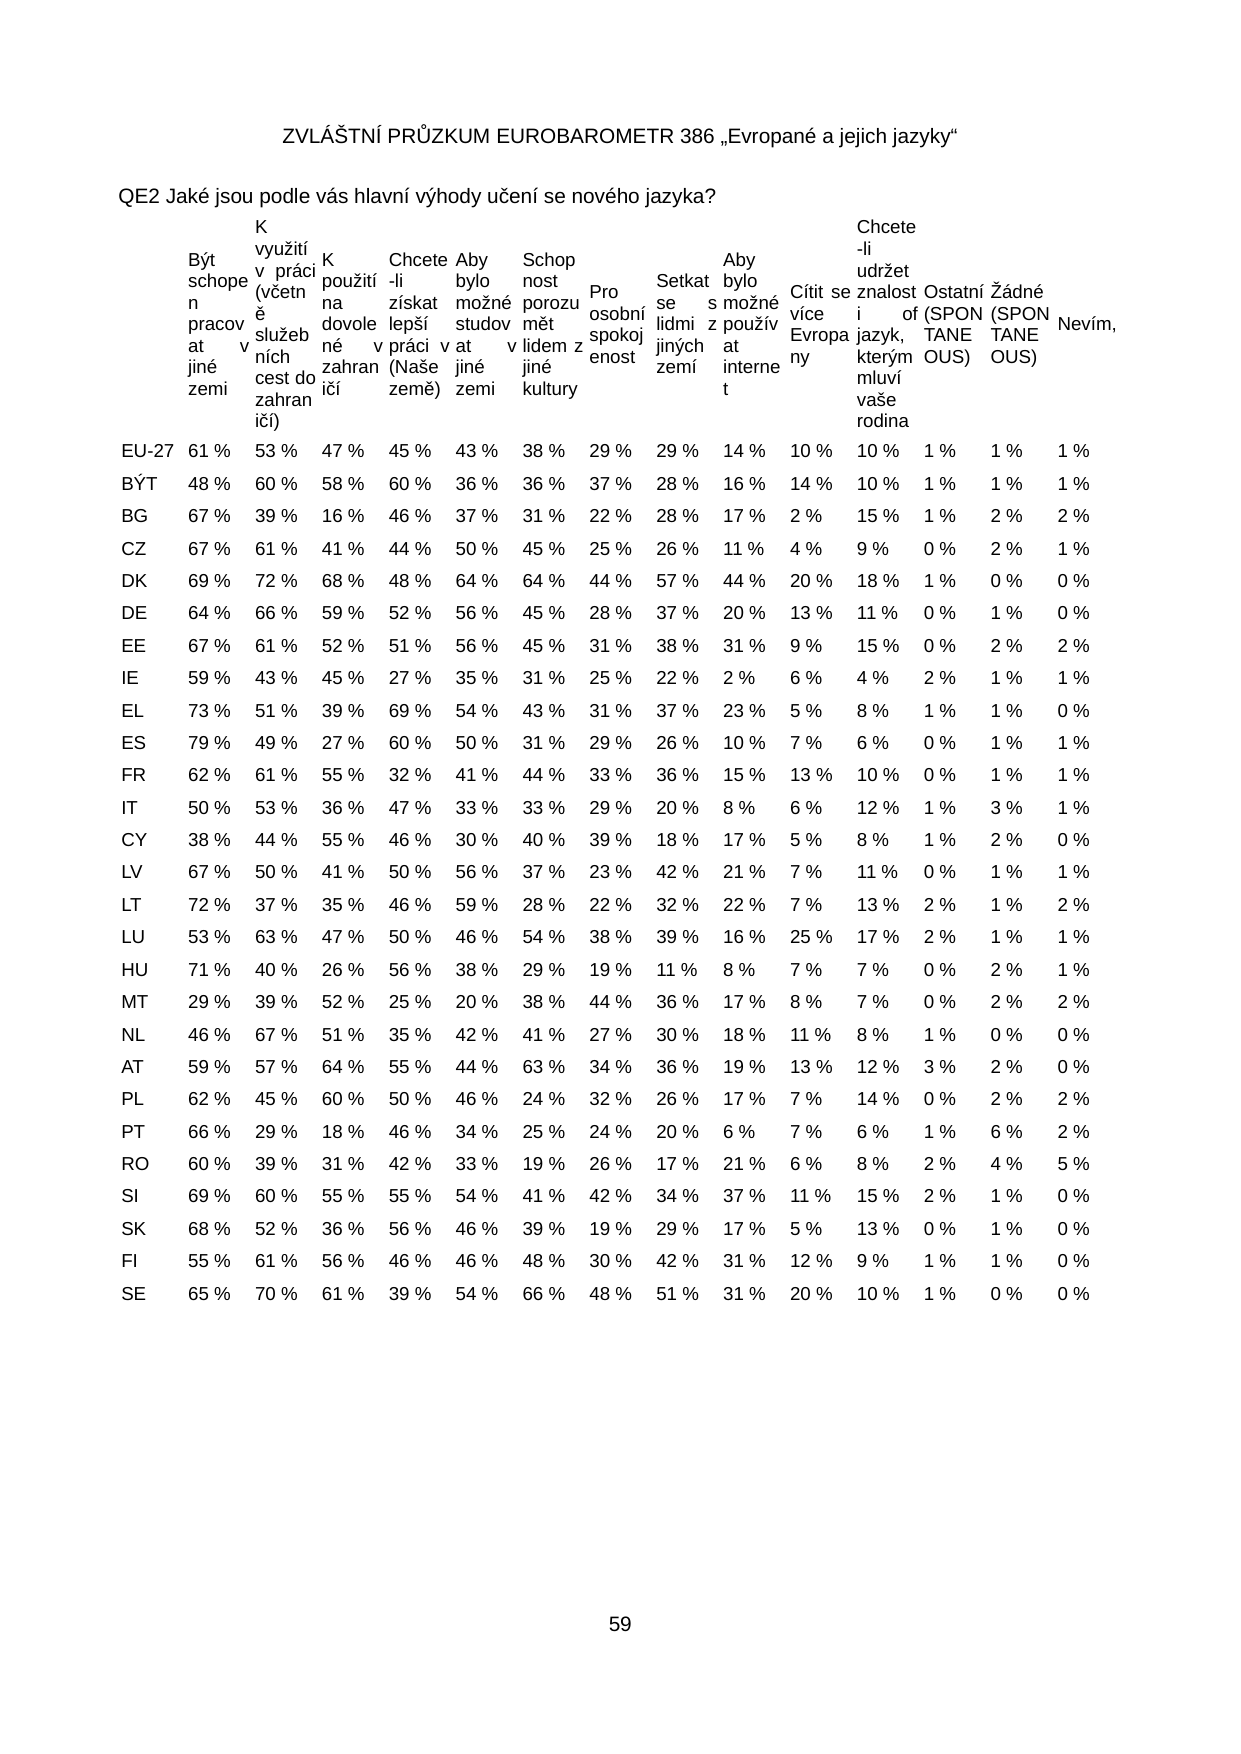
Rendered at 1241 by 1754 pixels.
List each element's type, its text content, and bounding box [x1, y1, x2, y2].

table_cell 13 % [854, 1212, 921, 1245]
table_cell 29 % [653, 435, 720, 467]
text QE2 Jaké jsou podle vás hlavní výhody učení se nového jazyka? [118, 183, 1122, 207]
table_cell 36 % [653, 759, 720, 791]
table_cell 2 % [988, 1083, 1054, 1115]
table_cell 0 % [988, 1018, 1054, 1050]
table_cell 71 % [185, 953, 252, 986]
table_cell 34 % [653, 1180, 720, 1212]
table_cell 14 % [720, 435, 787, 467]
table_cell 41 % [519, 1018, 586, 1050]
table_cell 2 % [988, 986, 1054, 1018]
table_cell 19 % [720, 1050, 787, 1083]
table_cell 37 % [586, 467, 653, 499]
table_header K použití na dovolené v zahraničí [319, 213, 386, 435]
table_cell 31 % [319, 1148, 386, 1180]
table_cell 11 % [787, 1180, 854, 1212]
table_cell 15 % [720, 759, 787, 791]
table_cell 72 % [252, 564, 319, 597]
table_cell 44 % [720, 564, 787, 597]
table_cell 2 % [921, 888, 987, 921]
table_cell 1 % [1054, 921, 1121, 953]
table_cell 10 % [720, 726, 787, 759]
table_cell AT [118, 1050, 185, 1083]
table_cell 0 % [988, 1277, 1054, 1309]
table_cell 1 % [1054, 467, 1121, 499]
table_cell 25 % [787, 921, 854, 953]
table_cell 50 % [386, 856, 452, 888]
table_cell 38 % [519, 435, 586, 467]
table_header Chcete-li udržet znalosti of jazyk, kterým mluví vaše rodina [854, 213, 921, 435]
table_cell 18 % [653, 824, 720, 856]
table_header Setkat se s lidmi z jiných zemí [653, 213, 720, 435]
table_cell 15 % [854, 500, 921, 532]
table_cell 37 % [653, 694, 720, 726]
table_cell 0 % [921, 1083, 987, 1115]
table_cell 38 % [519, 986, 586, 1018]
table_cell 2 % [988, 824, 1054, 856]
table_cell 6 % [854, 726, 921, 759]
table_cell 16 % [720, 921, 787, 953]
table_cell 29 % [252, 1115, 319, 1147]
table_cell 18 % [720, 1018, 787, 1050]
table_cell 32 % [653, 888, 720, 921]
table_cell 70 % [252, 1277, 319, 1309]
table_cell 6 % [787, 662, 854, 694]
table_cell 0 % [1054, 1212, 1121, 1245]
table_cell 1 % [1054, 435, 1121, 467]
table_cell 29 % [586, 435, 653, 467]
table_cell 17 % [720, 1212, 787, 1245]
table_cell 16 % [720, 467, 787, 499]
table_cell 49 % [252, 726, 319, 759]
table_cell 14 % [854, 1083, 921, 1115]
table_cell 50 % [386, 1083, 452, 1115]
table_cell DE [118, 597, 185, 629]
table_cell 1 % [921, 1018, 987, 1050]
table_cell 15 % [854, 629, 921, 662]
table_cell 7 % [787, 856, 854, 888]
table_header [118, 213, 185, 435]
table_cell 35 % [453, 662, 519, 694]
table_cell 41 % [319, 856, 386, 888]
table_cell 0 % [921, 953, 987, 986]
table_cell 5 % [787, 694, 854, 726]
table_cell 41 % [319, 532, 386, 564]
table_cell 17 % [854, 921, 921, 953]
table_cell 0 % [1054, 1050, 1121, 1083]
table_cell 35 % [386, 1018, 452, 1050]
table_cell 39 % [586, 824, 653, 856]
table_cell 7 % [787, 726, 854, 759]
table_cell 20 % [787, 564, 854, 597]
table_cell 3 % [988, 791, 1054, 823]
table_cell ES [118, 726, 185, 759]
table_cell 47 % [319, 435, 386, 467]
table_header Žádné (SPONTANEOUS) [988, 213, 1054, 435]
table_cell 1 % [921, 435, 987, 467]
table_cell CZ [118, 532, 185, 564]
table_cell 0 % [921, 629, 987, 662]
table_cell DK [118, 564, 185, 597]
table_cell 47 % [319, 921, 386, 953]
table_cell 65 % [185, 1277, 252, 1309]
table_cell 33 % [453, 1148, 519, 1180]
table_header Být schopen pracovat v jiné zemi [185, 213, 252, 435]
table_cell 57 % [653, 564, 720, 597]
table_cell 2 % [921, 921, 987, 953]
table_cell 45 % [386, 435, 452, 467]
table_cell 56 % [319, 1245, 386, 1277]
table_cell 64 % [519, 564, 586, 597]
table_cell 26 % [586, 1148, 653, 1180]
table_cell 4 % [988, 1148, 1054, 1180]
table_cell 67 % [185, 532, 252, 564]
table_cell 67 % [185, 629, 252, 662]
table_cell 20 % [787, 1277, 854, 1309]
table_cell 43 % [252, 662, 319, 694]
table_cell 2 % [988, 953, 1054, 986]
table_cell 51 % [319, 1018, 386, 1050]
table_cell 72 % [185, 888, 252, 921]
table_cell 31 % [586, 629, 653, 662]
table_cell 8 % [854, 1148, 921, 1180]
table_cell IE [118, 662, 185, 694]
table_cell 10 % [787, 435, 854, 467]
table_cell 55 % [319, 824, 386, 856]
table_cell 2 % [988, 532, 1054, 564]
table_cell 23 % [720, 694, 787, 726]
table_cell 22 % [586, 888, 653, 921]
table_cell 68 % [185, 1212, 252, 1245]
table_cell 5 % [787, 1212, 854, 1245]
table_cell 13 % [854, 888, 921, 921]
table_cell 33 % [453, 791, 519, 823]
table_cell 6 % [720, 1115, 787, 1147]
table_cell 20 % [453, 986, 519, 1018]
table_cell 43 % [519, 694, 586, 726]
table_cell 61 % [319, 1277, 386, 1309]
table_cell 0 % [921, 1212, 987, 1245]
table_cell 0 % [921, 726, 987, 759]
table_cell 18 % [319, 1115, 386, 1147]
table_cell 69 % [386, 694, 452, 726]
table_cell 8 % [854, 824, 921, 856]
table_cell 14 % [787, 467, 854, 499]
table_cell 63 % [519, 1050, 586, 1083]
table_cell 4 % [787, 532, 854, 564]
table_cell 22 % [653, 662, 720, 694]
table_cell 60 % [319, 1083, 386, 1115]
table_cell 50 % [386, 921, 452, 953]
table_cell 1 % [921, 791, 987, 823]
table_cell 10 % [854, 467, 921, 499]
table_cell 53 % [252, 791, 319, 823]
table_cell 9 % [854, 532, 921, 564]
table_cell 46 % [453, 1083, 519, 1115]
table_cell 28 % [519, 888, 586, 921]
table_cell 1 % [921, 500, 987, 532]
table_cell 57 % [252, 1050, 319, 1083]
table_cell 46 % [185, 1018, 252, 1050]
table_cell 36 % [319, 1212, 386, 1245]
table_cell 11 % [653, 953, 720, 986]
table_cell 39 % [252, 1148, 319, 1180]
table_cell 29 % [586, 791, 653, 823]
table_cell 31 % [519, 726, 586, 759]
table_cell 2 % [1054, 986, 1121, 1018]
table_cell IT [118, 791, 185, 823]
table_cell 26 % [653, 1083, 720, 1115]
table_header Pro osobní spokojenost [586, 213, 653, 435]
table_cell 61 % [252, 532, 319, 564]
table_cell 60 % [252, 467, 319, 499]
table_cell 1 % [988, 467, 1054, 499]
table_cell 36 % [653, 1050, 720, 1083]
table_cell 54 % [453, 694, 519, 726]
table_cell 62 % [185, 1083, 252, 1115]
table_cell 11 % [787, 1018, 854, 1050]
table_cell 2 % [988, 500, 1054, 532]
table_header K využití v práci (včetně služebních cest do zahraničí) [252, 213, 319, 435]
table_cell 56 % [386, 953, 452, 986]
table_cell 7 % [787, 1083, 854, 1115]
table_cell 27 % [319, 726, 386, 759]
table_cell CY [118, 824, 185, 856]
table_header Cítit se více Evropany [787, 213, 854, 435]
table_cell 42 % [453, 1018, 519, 1050]
table_cell 39 % [519, 1212, 586, 1245]
table_cell 45 % [519, 597, 586, 629]
table_cell 44 % [586, 986, 653, 1018]
table_cell 12 % [854, 1050, 921, 1083]
table_cell 18 % [854, 564, 921, 597]
table_cell 22 % [586, 500, 653, 532]
table_cell 52 % [386, 597, 452, 629]
table_cell RO [118, 1148, 185, 1180]
table_cell 1 % [921, 1115, 987, 1147]
table_cell 40 % [519, 824, 586, 856]
table_cell 2 % [988, 1050, 1054, 1083]
table_cell 32 % [586, 1083, 653, 1115]
table_cell 50 % [185, 791, 252, 823]
table_cell 79 % [185, 726, 252, 759]
table_cell 60 % [252, 1180, 319, 1212]
table_cell 44 % [252, 824, 319, 856]
table_cell 7 % [854, 986, 921, 1018]
table_cell 42 % [653, 856, 720, 888]
table_cell 7 % [787, 888, 854, 921]
table_cell MT [118, 986, 185, 1018]
table_cell NL [118, 1018, 185, 1050]
table_cell 31 % [720, 1277, 787, 1309]
table_cell 1 % [1054, 953, 1121, 986]
table_cell 16 % [319, 500, 386, 532]
table_cell 9 % [854, 1245, 921, 1277]
table_cell 0 % [1054, 694, 1121, 726]
table_cell 0 % [1054, 824, 1121, 856]
table_cell FI [118, 1245, 185, 1277]
table_cell 61 % [252, 629, 319, 662]
table_cell 46 % [453, 921, 519, 953]
table_cell PL [118, 1083, 185, 1115]
table_cell 37 % [252, 888, 319, 921]
table_cell 66 % [519, 1277, 586, 1309]
table_cell 0 % [1054, 1277, 1121, 1309]
table_cell 37 % [653, 597, 720, 629]
table_cell 2 % [787, 500, 854, 532]
table_cell 56 % [453, 629, 519, 662]
table_cell 11 % [854, 597, 921, 629]
table_cell 2 % [921, 1180, 987, 1212]
table_cell 2 % [988, 629, 1054, 662]
table_cell 11 % [720, 532, 787, 564]
table_cell 59 % [185, 1050, 252, 1083]
table_cell 33 % [519, 791, 586, 823]
table_cell 46 % [386, 500, 452, 532]
table_cell 26 % [653, 532, 720, 564]
table_cell 48 % [185, 467, 252, 499]
table_cell 46 % [453, 1212, 519, 1245]
table_cell 59 % [319, 597, 386, 629]
table_cell 37 % [519, 856, 586, 888]
table_cell 54 % [519, 921, 586, 953]
table_cell 8 % [787, 986, 854, 1018]
table_cell 69 % [185, 1180, 252, 1212]
table_cell 32 % [386, 759, 452, 791]
table_cell 55 % [185, 1245, 252, 1277]
table_cell 17 % [720, 1083, 787, 1115]
table_cell 3 % [921, 1050, 987, 1083]
table_cell 60 % [386, 467, 452, 499]
table_cell 53 % [252, 435, 319, 467]
table_cell SK [118, 1212, 185, 1245]
table_cell 1 % [988, 662, 1054, 694]
table_cell 56 % [386, 1212, 452, 1245]
table_cell EE [118, 629, 185, 662]
table_cell 1 % [1054, 662, 1121, 694]
table_cell 1 % [988, 597, 1054, 629]
table_cell 6 % [854, 1115, 921, 1147]
table_cell 6 % [988, 1115, 1054, 1147]
table_cell 1 % [1054, 726, 1121, 759]
table_cell 60 % [185, 1148, 252, 1180]
table_cell 34 % [453, 1115, 519, 1147]
table_cell 9 % [787, 629, 854, 662]
table_cell 52 % [319, 629, 386, 662]
table_cell 2 % [1054, 1115, 1121, 1147]
table_cell 2 % [921, 662, 987, 694]
table_cell 25 % [586, 662, 653, 694]
table_cell 48 % [519, 1245, 586, 1277]
table_cell 28 % [653, 500, 720, 532]
table_cell 53 % [185, 921, 252, 953]
table_cell 51 % [653, 1277, 720, 1309]
table_cell 36 % [453, 467, 519, 499]
table_cell 55 % [386, 1180, 452, 1212]
table_cell FR [118, 759, 185, 791]
table_cell 7 % [787, 953, 854, 986]
table_cell 21 % [720, 1148, 787, 1180]
table_cell 1 % [988, 1180, 1054, 1212]
table_cell 68 % [319, 564, 386, 597]
table_cell 36 % [319, 791, 386, 823]
table_cell 59 % [453, 888, 519, 921]
table_cell LU [118, 921, 185, 953]
table_cell 44 % [453, 1050, 519, 1083]
table_cell 20 % [653, 791, 720, 823]
table_cell 17 % [720, 500, 787, 532]
table_cell 31 % [720, 1245, 787, 1277]
table_cell 48 % [386, 564, 452, 597]
table_cell 15 % [854, 1180, 921, 1212]
table_cell 46 % [386, 824, 452, 856]
table_cell 59 % [185, 662, 252, 694]
table_cell 42 % [653, 1245, 720, 1277]
table_cell 13 % [787, 759, 854, 791]
table_cell 0 % [1054, 597, 1121, 629]
table_cell 0 % [1054, 1180, 1121, 1212]
table_cell 38 % [185, 824, 252, 856]
table_cell 7 % [854, 953, 921, 986]
table_cell 43 % [453, 435, 519, 467]
table_cell LT [118, 888, 185, 921]
table_cell 64 % [453, 564, 519, 597]
table_cell 46 % [453, 1245, 519, 1277]
table_cell 55 % [386, 1050, 452, 1083]
table_cell 1 % [988, 856, 1054, 888]
table_cell 39 % [252, 500, 319, 532]
table_cell 56 % [453, 597, 519, 629]
table_cell 38 % [653, 629, 720, 662]
table_cell 27 % [386, 662, 452, 694]
table_cell 61 % [185, 435, 252, 467]
table_cell 62 % [185, 759, 252, 791]
table_cell 46 % [386, 888, 452, 921]
table_cell 54 % [453, 1277, 519, 1309]
table_cell 44 % [519, 759, 586, 791]
table_cell 42 % [586, 1180, 653, 1212]
table_cell 39 % [653, 921, 720, 953]
table_cell 39 % [252, 986, 319, 1018]
table_cell 64 % [185, 597, 252, 629]
table_cell 5 % [787, 824, 854, 856]
table_cell 8 % [854, 1018, 921, 1050]
table_cell 1 % [988, 694, 1054, 726]
table_cell 1 % [1054, 856, 1121, 888]
table_cell 1 % [988, 1245, 1054, 1277]
table_cell 38 % [586, 921, 653, 953]
table_cell 2 % [1054, 888, 1121, 921]
table_cell 29 % [185, 986, 252, 1018]
table_cell 1 % [1054, 532, 1121, 564]
table_cell 20 % [653, 1115, 720, 1147]
table_cell 31 % [519, 500, 586, 532]
table_cell BÝT [118, 467, 185, 499]
table_cell 45 % [252, 1083, 319, 1115]
table_cell 2 % [1054, 1083, 1121, 1115]
table_cell 51 % [252, 694, 319, 726]
table_header Nevím, [1054, 213, 1121, 435]
table_cell 2 % [1054, 629, 1121, 662]
table_cell 73 % [185, 694, 252, 726]
table_cell 0 % [1054, 564, 1121, 597]
table_cell 46 % [386, 1245, 452, 1277]
table_cell 17 % [720, 986, 787, 1018]
table_cell 56 % [453, 856, 519, 888]
table_cell 26 % [319, 953, 386, 986]
table_cell 26 % [653, 726, 720, 759]
table_cell 19 % [586, 953, 653, 986]
table_cell 8 % [854, 694, 921, 726]
table_cell 50 % [453, 726, 519, 759]
table_cell 31 % [519, 662, 586, 694]
table_cell 52 % [252, 1212, 319, 1245]
table_cell SI [118, 1180, 185, 1212]
table_cell 20 % [720, 597, 787, 629]
table_cell 55 % [319, 759, 386, 791]
table_cell 45 % [319, 662, 386, 694]
table_cell 2 % [921, 1148, 987, 1180]
table_cell 36 % [653, 986, 720, 1018]
table_cell 36 % [519, 467, 586, 499]
table_cell 39 % [386, 1277, 452, 1309]
table_cell 27 % [586, 1018, 653, 1050]
table_header Aby bylo možné používat internet [720, 213, 787, 435]
table_cell 17 % [720, 824, 787, 856]
table_cell 38 % [453, 953, 519, 986]
table_cell 8 % [720, 953, 787, 986]
table_cell 0 % [921, 759, 987, 791]
table_header Chcete-li získat lepší práci v (Naše země) [386, 213, 452, 435]
table_cell 1 % [921, 694, 987, 726]
table_cell 1 % [921, 1245, 987, 1277]
table_cell 25 % [586, 532, 653, 564]
table_cell 1 % [1054, 759, 1121, 791]
table_cell 40 % [252, 953, 319, 986]
table_cell 66 % [185, 1115, 252, 1147]
table_cell 55 % [319, 1180, 386, 1212]
table_cell 48 % [586, 1277, 653, 1309]
table_cell 41 % [453, 759, 519, 791]
table_cell PT [118, 1115, 185, 1147]
table_cell 66 % [252, 597, 319, 629]
table_cell HU [118, 953, 185, 986]
table_cell 58 % [319, 467, 386, 499]
table_cell 6 % [787, 1148, 854, 1180]
table_cell 11 % [854, 856, 921, 888]
table_cell 10 % [854, 1277, 921, 1309]
table_cell 19 % [586, 1212, 653, 1245]
table_cell 1 % [921, 564, 987, 597]
table_cell 1 % [988, 888, 1054, 921]
table_cell 44 % [386, 532, 452, 564]
table_cell 13 % [787, 597, 854, 629]
table_cell 54 % [453, 1180, 519, 1212]
table_cell EU-27 [118, 435, 185, 467]
table_cell SE [118, 1277, 185, 1309]
table_cell 12 % [854, 791, 921, 823]
table_cell 39 % [319, 694, 386, 726]
table_cell 1 % [921, 1277, 987, 1309]
table_cell 60 % [386, 726, 452, 759]
table_cell 31 % [720, 629, 787, 662]
table_cell 0 % [988, 564, 1054, 597]
table_cell 67 % [252, 1018, 319, 1050]
table_cell 46 % [386, 1115, 452, 1147]
table_cell 23 % [586, 856, 653, 888]
table_cell 1 % [921, 824, 987, 856]
table_cell 37 % [720, 1180, 787, 1212]
table_cell 4 % [854, 662, 921, 694]
table_cell 7 % [787, 1115, 854, 1147]
table_cell 51 % [386, 629, 452, 662]
table_cell 25 % [519, 1115, 586, 1147]
table_cell 45 % [519, 629, 586, 662]
table_cell 10 % [854, 435, 921, 467]
table_cell 6 % [787, 791, 854, 823]
table_cell 45 % [519, 532, 586, 564]
table_header Ostatní (SPONTANEOUS) [921, 213, 987, 435]
table_cell 28 % [653, 467, 720, 499]
table_cell 13 % [787, 1050, 854, 1083]
table_cell 24 % [519, 1083, 586, 1115]
table_cell BG [118, 500, 185, 532]
table_cell 17 % [653, 1148, 720, 1180]
table_cell 1 % [921, 467, 987, 499]
table_cell 0 % [921, 986, 987, 1018]
table_cell EL [118, 694, 185, 726]
table_cell 67 % [185, 500, 252, 532]
table_cell 5 % [1054, 1148, 1121, 1180]
table_cell 0 % [1054, 1018, 1121, 1050]
table_cell 63 % [252, 921, 319, 953]
table_cell 0 % [1054, 1245, 1121, 1277]
table_cell 61 % [252, 759, 319, 791]
table_cell 29 % [586, 726, 653, 759]
table_cell 1 % [988, 1212, 1054, 1245]
table_cell 22 % [720, 888, 787, 921]
table_cell 64 % [319, 1050, 386, 1083]
table_cell 24 % [586, 1115, 653, 1147]
table_cell 35 % [319, 888, 386, 921]
table_cell 0 % [921, 532, 987, 564]
table_cell 41 % [519, 1180, 586, 1212]
table_cell 30 % [586, 1245, 653, 1277]
table_cell 12 % [787, 1245, 854, 1277]
table_cell 50 % [252, 856, 319, 888]
table_header Schopnost porozumět lidem z jiné kultury [519, 213, 586, 435]
table_cell LV [118, 856, 185, 888]
table_cell 8 % [720, 791, 787, 823]
table_cell 34 % [586, 1050, 653, 1083]
table_cell 30 % [653, 1018, 720, 1050]
table_cell 1 % [1054, 791, 1121, 823]
table_cell 1 % [988, 759, 1054, 791]
table_cell 47 % [386, 791, 452, 823]
table_cell 1 % [988, 921, 1054, 953]
table_cell 44 % [586, 564, 653, 597]
table_header Aby bylo možné studovat v jiné zemi [453, 213, 519, 435]
table_cell 10 % [854, 759, 921, 791]
table_cell 69 % [185, 564, 252, 597]
table_cell 2 % [1054, 500, 1121, 532]
table_cell 2 % [720, 662, 787, 694]
table_cell 1 % [988, 726, 1054, 759]
table_cell 42 % [386, 1148, 452, 1180]
table_cell 29 % [653, 1212, 720, 1245]
table_cell 25 % [386, 986, 452, 1018]
table_cell 67 % [185, 856, 252, 888]
table_cell 1 % [988, 435, 1054, 467]
table_cell 29 % [519, 953, 586, 986]
table_cell 0 % [921, 597, 987, 629]
table_cell 37 % [453, 500, 519, 532]
table_cell 19 % [519, 1148, 586, 1180]
table_cell 50 % [453, 532, 519, 564]
table_cell 61 % [252, 1245, 319, 1277]
table_cell 33 % [586, 759, 653, 791]
table_cell 21 % [720, 856, 787, 888]
table_cell 0 % [921, 856, 987, 888]
table_cell 31 % [586, 694, 653, 726]
table_cell 28 % [586, 597, 653, 629]
table_cell 52 % [319, 986, 386, 1018]
table_cell 30 % [453, 824, 519, 856]
